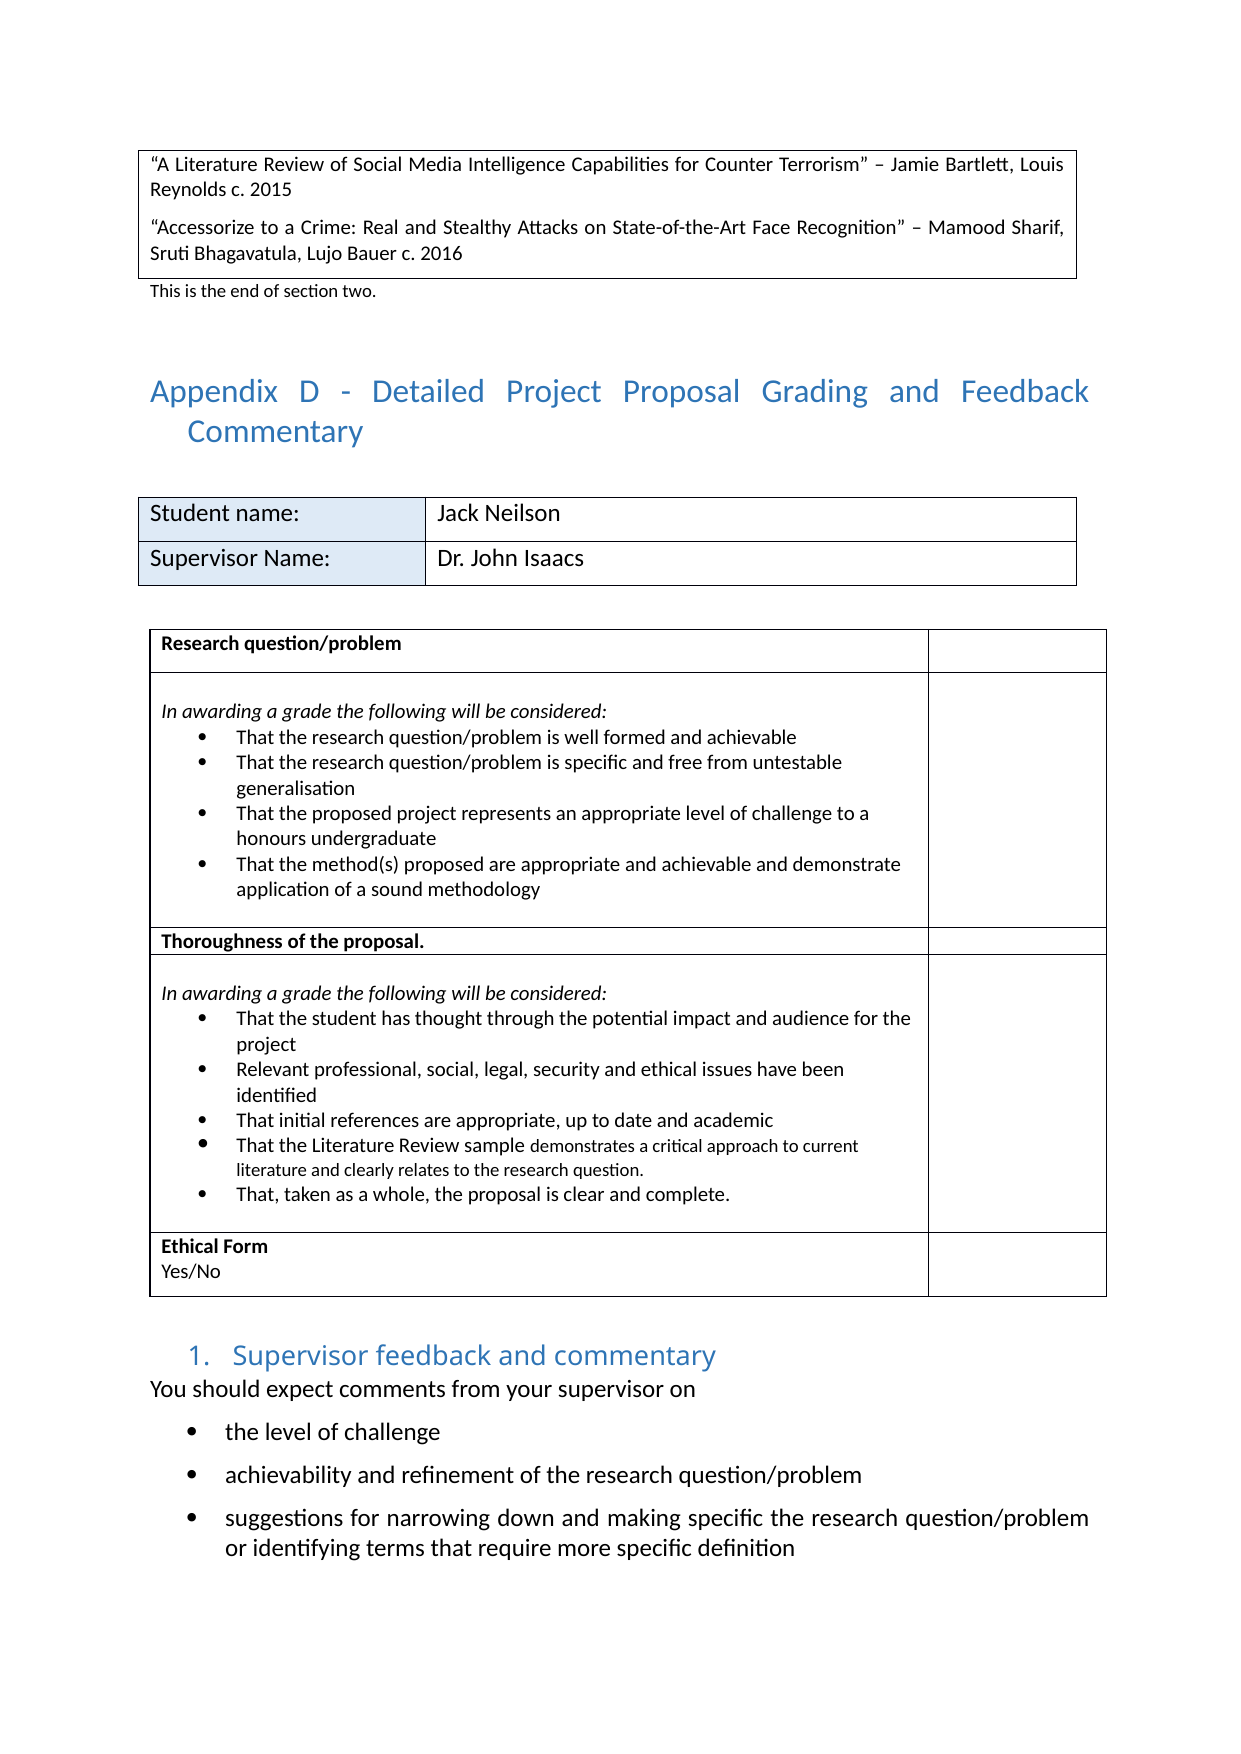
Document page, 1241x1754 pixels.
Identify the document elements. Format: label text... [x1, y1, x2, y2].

list the level of challenge [187, 1416, 1090, 1447]
table_cell [929, 955, 1106, 1232]
text This is the end of section two. [150, 279, 1090, 302]
table_cell Supervisor Name: [139, 542, 425, 585]
subtitle Supervisor feedback and commentary [187, 1336, 1090, 1373]
text You should expect comments from your supervisor on [150, 1373, 1090, 1403]
table_header [929, 630, 1106, 672]
table_cell [929, 673, 1106, 927]
list achievability and refinement of the research question/problem [187, 1459, 1090, 1489]
table_cell Thoroughness of the proposal. [151, 928, 928, 954]
table_cell In awarding a grade the following will be considered: That the student has thought through the potential impact and audience for the project Relevant professional, social, legal, security and ethical issues have been identified That initial references are appropriate, up to date and academic That the Literature Review sample demonstrates a critical approach to current literature and clearly relates to the research question. That, taken as a whole, the proposal is clear and complete. [151, 955, 928, 1232]
table_header “A Literature Review of Social Media Intelligence Capabilities for Counter Terrorism” – Jamie Bartlett, Louis Reynolds c. 2015 “Accessorize to a Crime: Real and Stealthy Attacks on State-of-the-Art Face Recognition” – Mamood Sharif, Sruti Bhagavatula, Lujo Bauer c. 2016 [139, 151, 1076, 278]
table_header Jack Neilson [426, 498, 1076, 541]
table_cell In awarding a grade the following will be considered: That the research question/problem is well formed and achievable That the research question/problem is specific and free from untestable generalisation That the proposed project represents an appropriate level of challenge to a honours undergraduate That the method(s) proposed are appropriate and achievable and demonstrate application of a sound methodology [151, 673, 928, 927]
table_cell Dr. John Isaacs [426, 542, 1076, 585]
table_header Research question/problem [151, 630, 928, 672]
table_cell [929, 928, 1106, 954]
list suggestions for narrowing down and making specific the research question/problem or identifying terms that require more specific definition [187, 1502, 1090, 1563]
subtitle Appendix D - Detailed Project Proposal Grading and Feedback Commentary [150, 370, 1090, 497]
table_cell Ethical Form Yes/No [151, 1233, 928, 1296]
table_header Student name: [139, 498, 425, 541]
table_cell [929, 1233, 1106, 1296]
